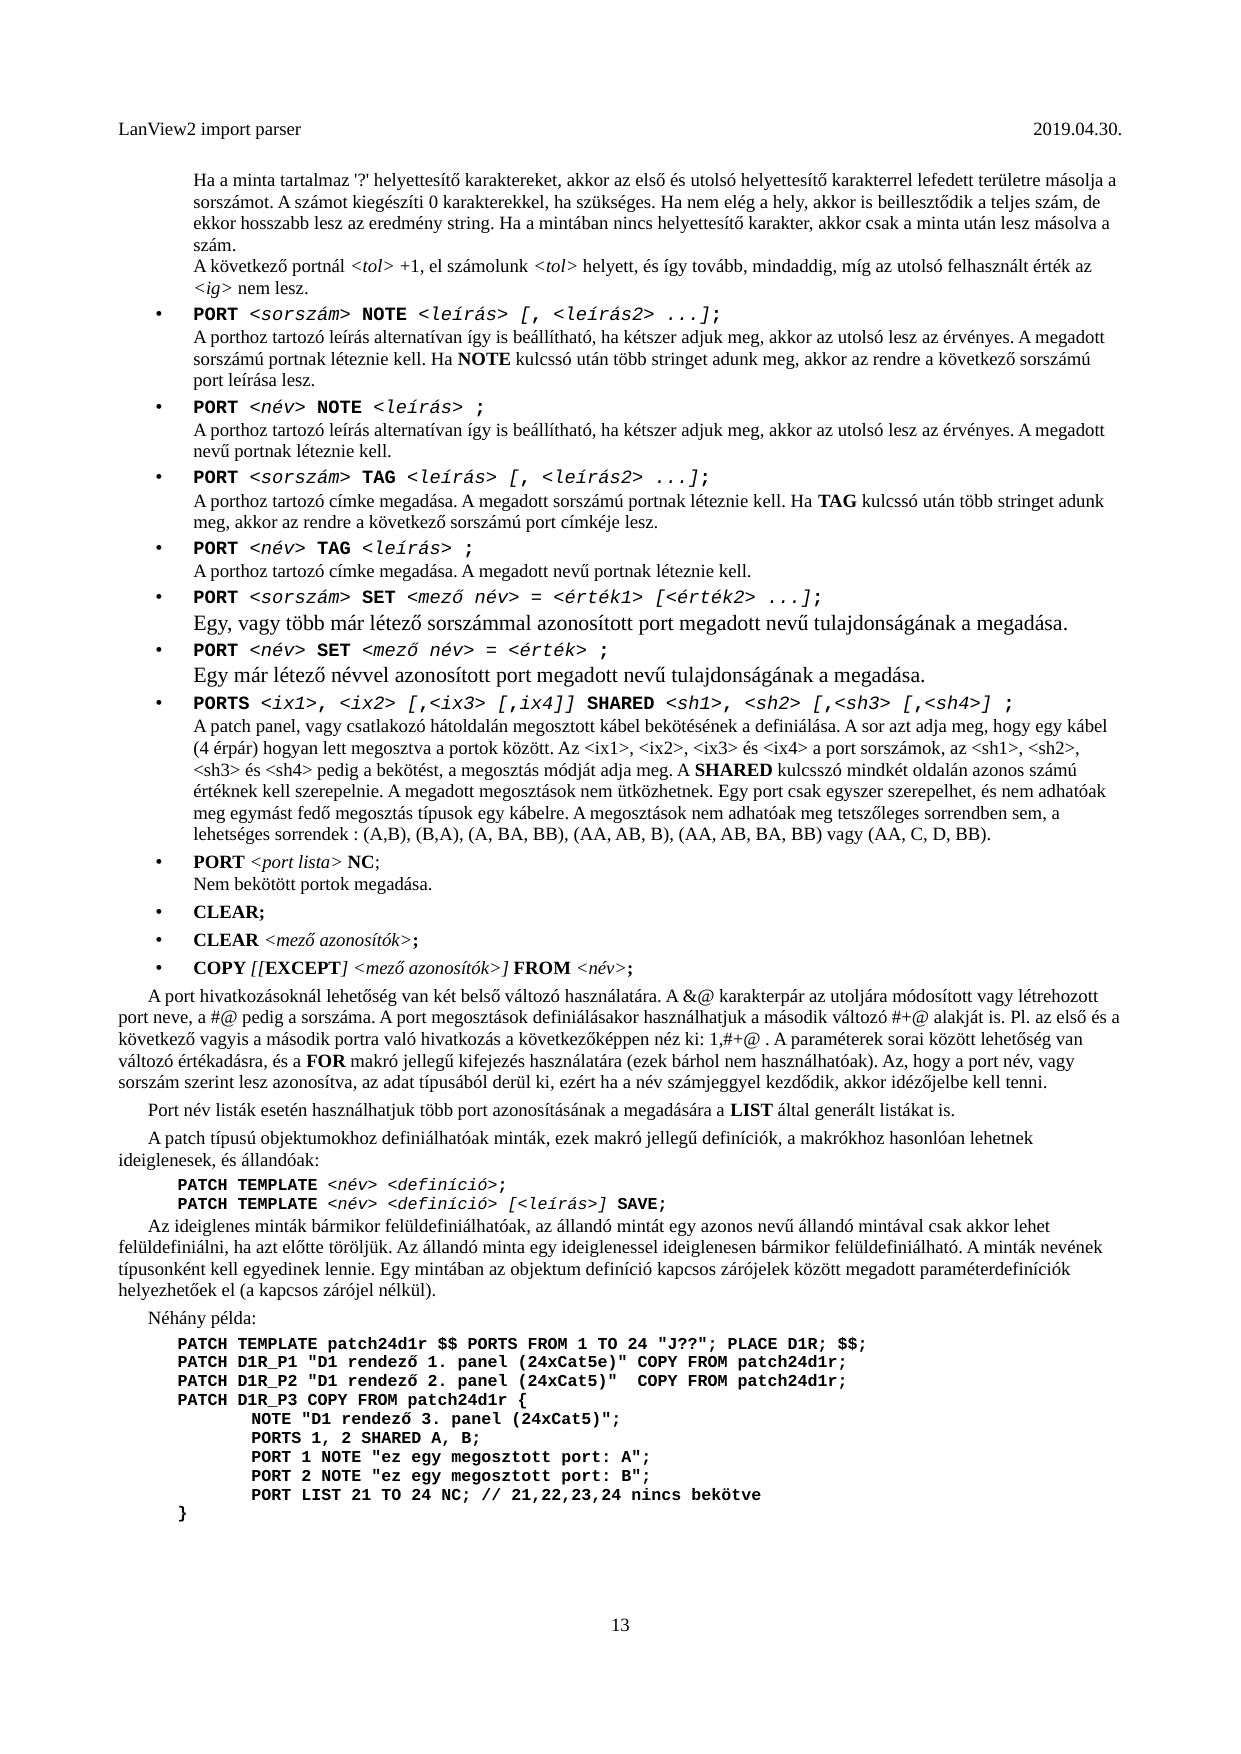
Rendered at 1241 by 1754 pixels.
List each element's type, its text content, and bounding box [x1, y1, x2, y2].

text } [177, 1505, 1122, 1524]
list COPY [[EXCEPT] <mező azonosítók>] FROM <név>; [156, 957, 1122, 978]
text Port név listák esetén használhatjuk több port azonosításának a megadására a LIST által generált listákat is. [118, 1099, 1122, 1121]
list PORTS <ix1>, <ix2> [,<ix3> [,ix4]] SHARED <sh1>, <sh2> [,<sh3> [,<sh4>] ; A patch panel, vagy csatlakozó hátoldalán megosztott kábel bekötésének a definiálása. A sor azt adja meg, hogy egy kábel (4 érpár) hogyan lett megosztva a portok között. Az <ix1>, <ix2>, <ix3> és <ix4> a port sorszámok, az <sh1>, <sh2>, <sh3> és <sh4> pedig a bekötést, a megosztás módját adja meg. A SHARED kulcsszó mindkét oldalán azonos számú értéknek kell szerepelnie. A megadott megosztások nem ütközhetnek. Egy port csak egyszer szerepelhet, és nem adhatóak meg egymást fedő megosztás típusok egy kábelre. A megosztások nem adhatóak meg tetszőleges sorrendben sem, a lehetséges sorrendek : (A,B), (B,A), (A, BA, BB), (AA, AB, B), (AA, AB, BA, BB) vagy (AA, C, D, BB). [156, 694, 1122, 845]
list Ha a minta tartalmaz '?' helyettesítő karaktereket, akkor az első és utolsó helyettesítő karakterrel lefedett területre másolja a sorszámot. A számot kiegészíti 0 karakterekkel, ha szükséges. Ha nem elég a hely, akkor is beillesztődik a teljes szám, de ekkor hosszabb lesz az eredmény string. Ha a mintában nincs helyettesítő karakter, akkor csak a minta után lesz másolva a szám. A következő portnál <tol> +1, el számolunk <tol> helyett, és így tovább, mindaddig, míg az utolsó felhasznált érték az <ig> nem lesz. [156, 169, 1122, 298]
list PORT <név> NOTE <leírás> ; A porthoz tartozó leírás alternatívan így is beállítható, ha kétszer adjuk meg, akkor az utolsó lesz az érvényes. A megadott nevű portnak léteznie kell. [156, 397, 1122, 462]
list CLEAR; [156, 901, 1122, 922]
text NOTE "D1 rendező 3. panel (24xCat5)"; [177, 1411, 1122, 1429]
text PATCH TEMPLATE <név> <definíció> [<leírás>] SAVE; [177, 1196, 1122, 1214]
text PATCH D1R_P1 "D1 rendező 1. panel (24xCat5e)" COPY FROM patch24d1r; [177, 1354, 1122, 1373]
text PATCH D1R_P2 "D1 rendező 2. panel (24xCat5)" COPY FROM patch24d1r; [177, 1373, 1122, 1392]
list PORT <port lista> NC; Nem bekötött portok megadása. [156, 851, 1122, 894]
text PATCH TEMPLATE <név> <definíció>; [177, 1177, 1122, 1196]
text PATCH D1R_P3 COPY FROM patch24d1r { [177, 1392, 1122, 1411]
text A port hivatkozásoknál lehetőség van két belső változó használatára. A &@ karakterpár az utoljára módosított vagy létrehozott port neve, a #@ pedig a sorszáma. A port megosztások definiálásakor használhatjuk a második változó #+@ alakját is. Pl. az első és a következő vagyis a második portra való hivatkozás a következőképpen néz ki: 1,#+@ . A paraméterek sorai között lehetőség van változó értékadásra, és a FOR makró jellegű kifejezés használatára (ezek bárhol nem használhatóak). Az, hogy a port név, vagy sorszám szerint lesz azonosítva, az adat típusából derül ki, ezért ha a név számjeggyel kezdődik, akkor idézőjelbe kell tenni. [118, 985, 1122, 1093]
text PORT LIST 21 TO 24 NC; // 21,22,23,24 nincs bekötve [177, 1486, 1122, 1505]
list PORT <sorszám> NOTE <leírás> [, <leírás2> ...]; A porthoz tartozó leírás alternatívan így is beállítható, ha kétszer adjuk meg, akkor az utolsó lesz az érvényes. A megadott sorszámú portnak léteznie kell. Ha NOTE kulcssó után több stringet adunk meg, akkor az rendre a következő sorszámú port leírása lesz. [156, 305, 1122, 391]
list PORT <név> SET <mező név> = <érték> ; Egy már létező névvel azonosított port megadott nevű tulajdonságának a megadása. [156, 641, 1122, 688]
list PORT <sorszám> SET <mező név> = <érték1> [<érték2> ...]; Egy, vagy több már létező sorszámmal azonosított port megadott nevű tulajdonságának a megadása. [156, 588, 1122, 635]
text PATCH TEMPLATE patch24d1r $$ PORTS FROM 1 TO 24 "J??"; PLACE D1R; $$; [177, 1335, 1122, 1354]
list PORT <név> TAG <leírás> ; A porthoz tartozó címke megadása. A megadott nevű portnak léteznie kell. [156, 539, 1122, 582]
text PORT 2 NOTE "ez egy megosztott port: B"; [177, 1467, 1122, 1486]
list PORT <sorszám> TAG <leírás> [, <leírás2> ...]; A porthoz tartozó címke megadása. A megadott sorszámú portnak léteznie kell. Ha TAG kulcssó után több stringet adunk meg, akkor az rendre a következő sorszámú port címkéje lesz. [156, 468, 1122, 533]
text Néhány példa: [118, 1307, 1122, 1329]
text A patch típusú objektumokhoz definiálhatóak minták, ezek makró jellegű definíciók, a makrókhoz hasonlóan lehetnek ideiglenesek, és állandóak: [118, 1127, 1122, 1170]
text PORTS 1, 2 SHARED A, B; [177, 1429, 1122, 1448]
text Az ideiglenes minták bármikor felüldefiniálhatóak, az állandó mintát egy azonos nevű állandó mintával csak akkor lehet felüldefiniálni, ha azt előtte töröljük. Az állandó minta egy ideiglenessel ideiglenesen bármikor felüldefiniálható. A minták nevének típusonként kell egyedinek lennie. Egy mintában az objektum definíció kapcsos zárójelek között megadott paraméterdefiníciók helyezhetőek el (a kapcsos zárójel nélkül). [118, 1214, 1122, 1301]
text PORT 1 NOTE "ez egy megosztott port: A"; [177, 1448, 1122, 1467]
list CLEAR <mező azonosítók>; [156, 929, 1122, 950]
